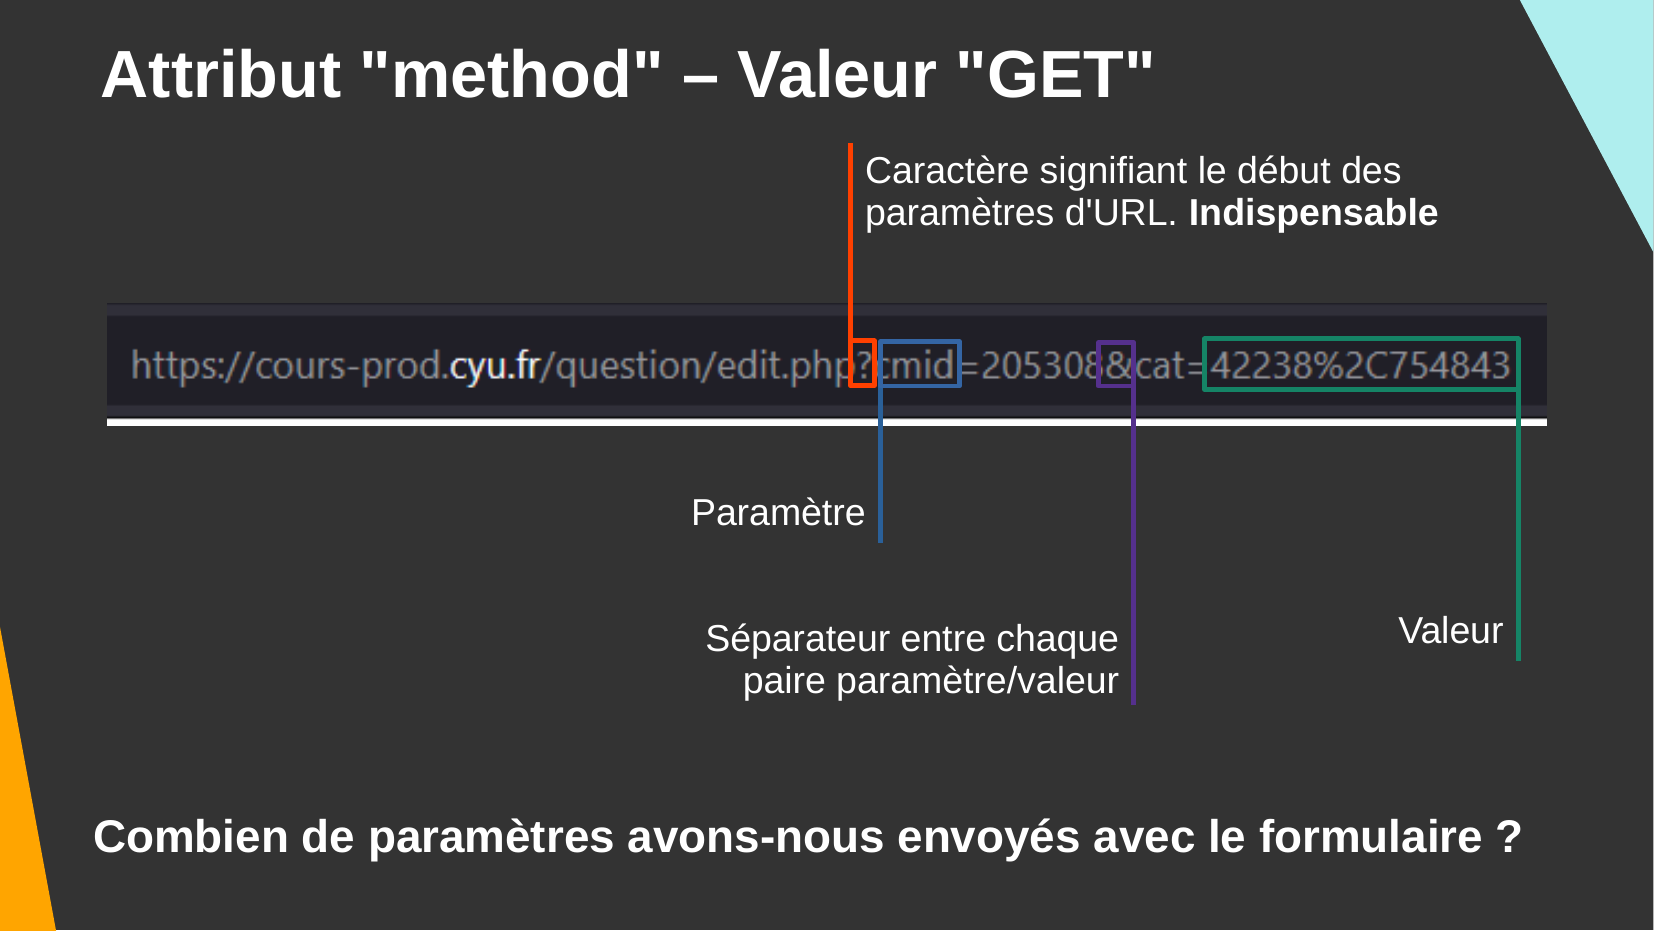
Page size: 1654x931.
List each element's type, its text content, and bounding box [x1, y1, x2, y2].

text_box Caractère signifiant le début des paramètres d'URL. Indispensable [850, 141, 1465, 241]
picture [883, 344, 957, 384]
picture [107, 303, 1547, 426]
picture [1207, 341, 1516, 387]
text_box Paramètre [637, 484, 881, 544]
picture [1101, 345, 1131, 384]
text_box Combien de paramètres avons-nous envoyés avec le formulaire ? [23, 803, 1595, 909]
text_box Valeur [1275, 602, 1519, 662]
text_box [0, 626, 57, 931]
text_box Séparateur entre chaque paire paramètre/valeur [625, 610, 1134, 710]
text_box [1519, 0, 1654, 254]
title Attribut "method" – Valeur "GET" [82, 37, 1571, 114]
picture [853, 343, 872, 383]
